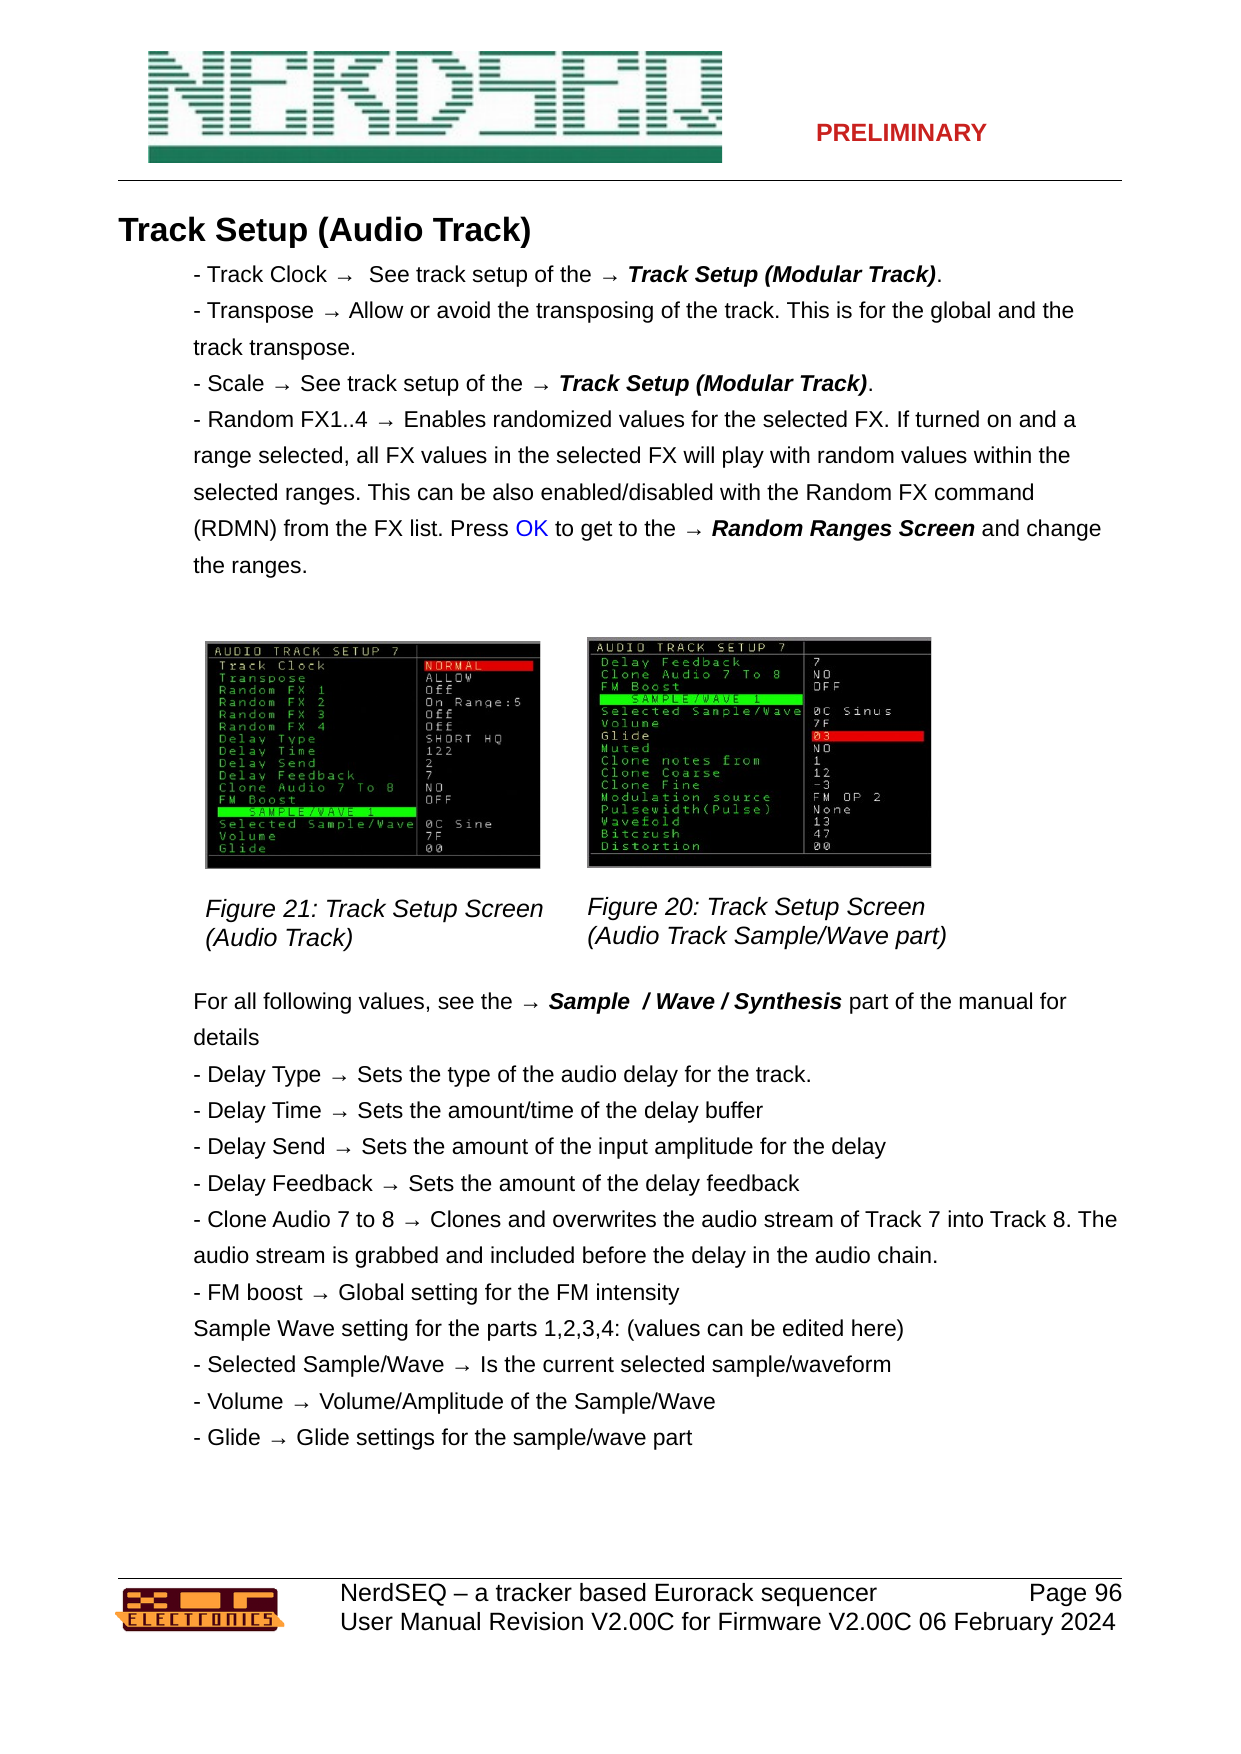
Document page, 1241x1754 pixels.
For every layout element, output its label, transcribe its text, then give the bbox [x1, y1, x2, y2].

text - Delay Type → Sets the type of the audio delay for the track. [193, 1061, 1122, 1087]
text - Clone Audio 7 to 8 → Clones and overwrites the audio stream of Track 7 into Track 8. The audio stream is grabbed and included before the delay in the audio chain. [193, 1206, 1122, 1269]
picture [205, 641, 541, 869]
text For all following values, see the → Sample / Wave / Synthesis part of the manual for details [193, 988, 1122, 1051]
subtitle Track Setup (Audio Track) [118, 209, 1122, 248]
text - Track Clock → See track setup of the → Track Setup (Modular Track). [193, 261, 1122, 287]
text Sample Wave setting for the parts 1,2,3,4: (values can be edited here) [193, 1315, 1122, 1341]
text - Delay Send → Sets the amount of the input amplitude for the delay [193, 1133, 1122, 1159]
picture [587, 637, 932, 868]
text - Volume → Volume/Amplitude of the Sample/Wave [193, 1388, 1122, 1414]
picture [115, 1584, 285, 1634]
text - Glide → Glide settings for the sample/wave part [193, 1424, 1122, 1450]
text - Random FX1..4 → Enables randomized values for the selected FX. If turned on and a range selected, all FX values in the selected FX will play with random values within the selected ranges. This can be also enabled/disabled with the Random FX command (RDMN) from the FX list. Press OK to get to the → Random Ranges Screen and change the ranges. [193, 406, 1122, 578]
text - FM boost → Global setting for the FM intensity [193, 1279, 1122, 1305]
picture [148, 51, 723, 163]
text - Transpose → Allow or avoid the transposing of the track. This is for the global and the track transpose. [193, 297, 1122, 360]
text - Selected Sample/Wave → Is the current selected sample/waveform [193, 1351, 1122, 1378]
text Figure 21: Track Setup Screen (Audio Track) [205, 894, 547, 951]
text - Scale → See track setup of the → Track Setup (Modular Track). [193, 370, 1122, 396]
text Figure 20: Track Setup Screen (Audio Track Sample/Wave part) [587, 892, 1202, 950]
text - Delay Feedback → Sets the amount of the delay feedback [193, 1169, 1122, 1196]
text - Delay Time → Sets the amount/time of the delay buffer [193, 1097, 1122, 1123]
